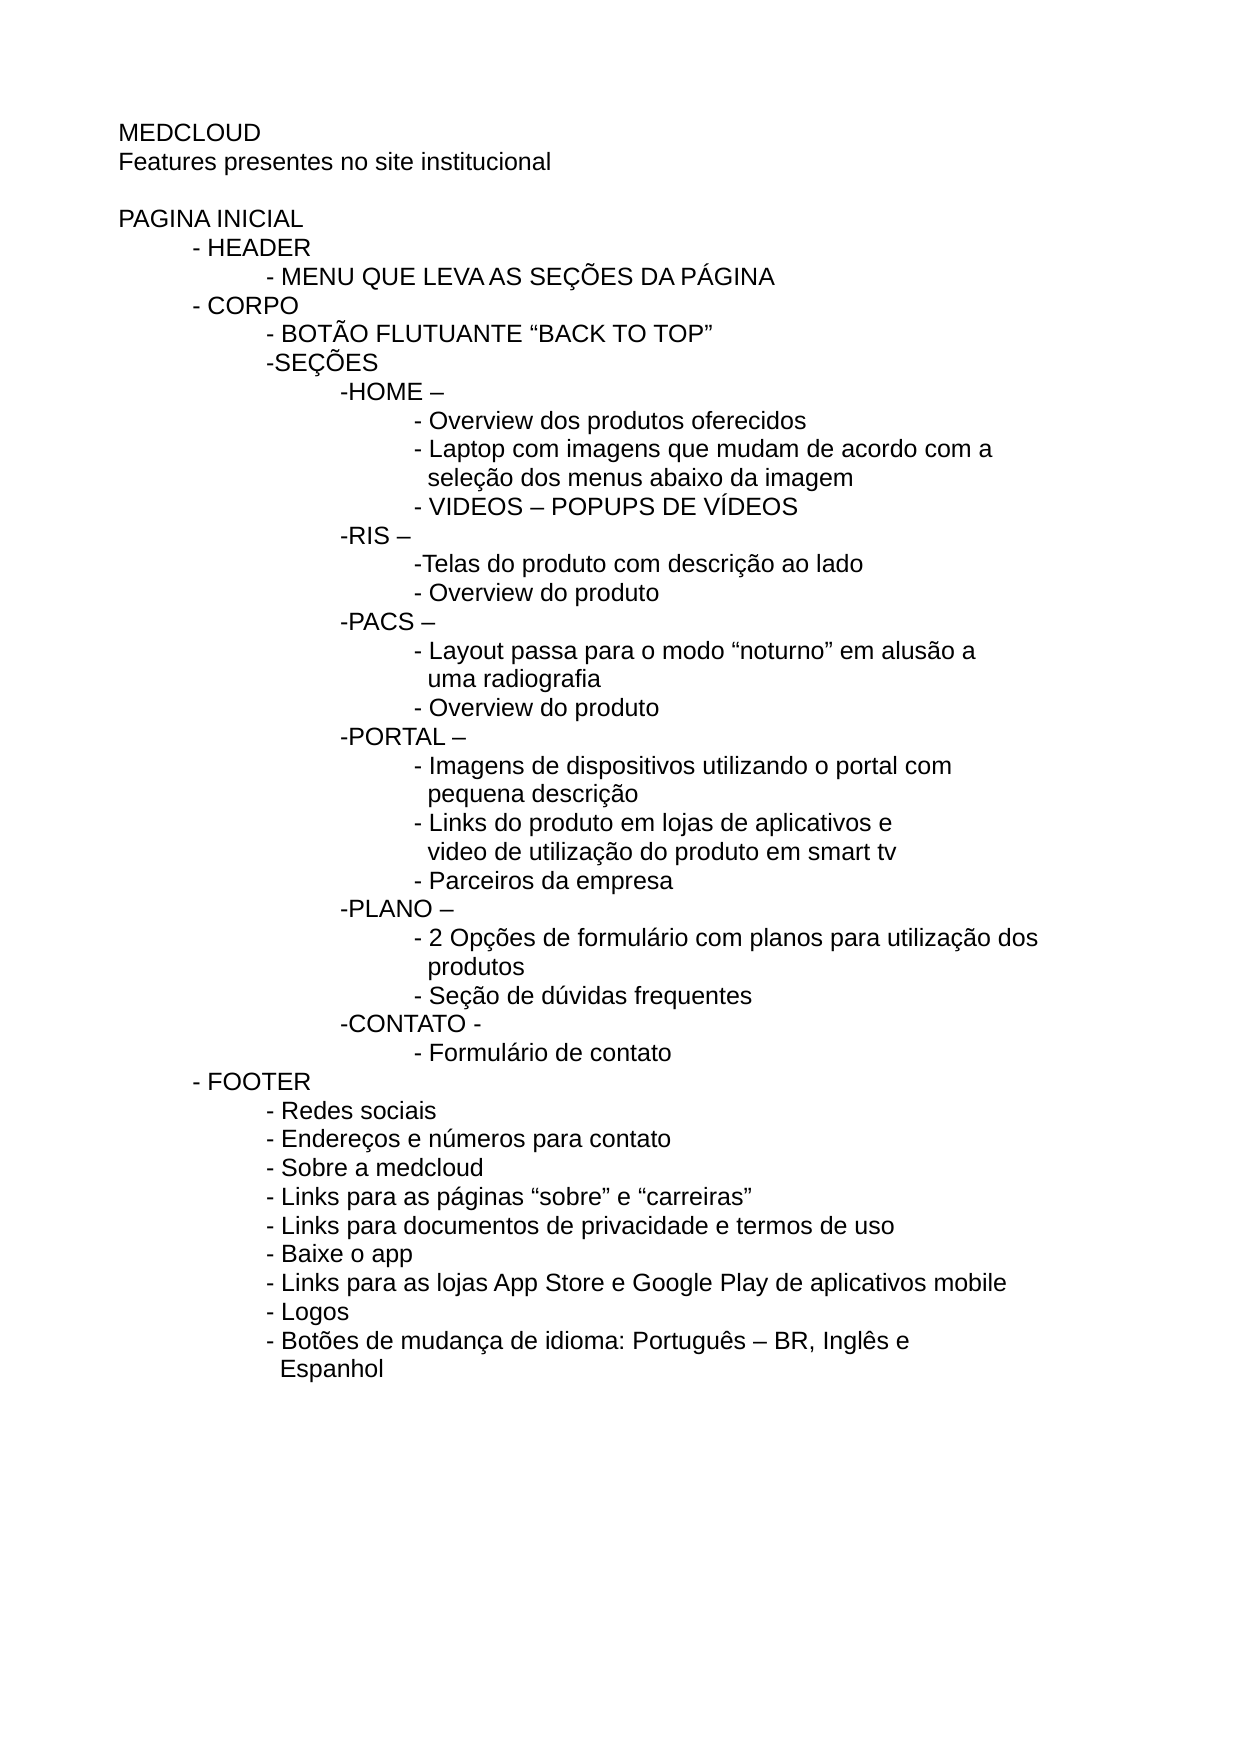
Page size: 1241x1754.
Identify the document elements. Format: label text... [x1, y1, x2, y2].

text MEDCLOUD Features presentes no site institucional PAGINA INICIAL [118, 118, 1122, 233]
text - VIDEOS – POPUPS DE VÍDEOS -RIS – -Telas do produto com descrição ao lado - Overview do produto -PACS – - Layout passa para o modo “noturno” em alusão a uma radiografia - Overview do produto -PORTAL – - Imagens de dispositivos utilizando o portal com pequena descrição - Links do produto em lojas de aplicativos e video de utilização do produto em smart tv - Parceiros da empresa -PLANO – - 2 Opções de formulário com planos para utilização dos produtos - Seção de dúvidas frequentes -CONTATO - - Formulário de contato - FOOTER - Redes sociais - Endereços e números para contato - Sobre a medcloud - Links para as páginas “sobre” e “carreiras” - Links para documentos de privacidade e termos de uso - Baixe o app - Links para as lojas App Store e Google Play de aplicativos mobile - Logos - Botões de mudança de idioma: Português – BR, Inglês e Espanhol [118, 492, 1122, 1613]
text - CORPO [118, 291, 1122, 319]
text - BOTÃO FLUTUANTE “BACK TO TOP” -SEÇÕES [118, 319, 1122, 377]
text - HEADER - MENU QUE LEVA AS SEÇÕES DA PÁGINA [118, 233, 1122, 291]
text -HOME – - Overview dos produtos oferecidos [118, 377, 1122, 434]
text - Laptop com imagens que mudam de acordo com a seleção dos menus abaixo da imagem [118, 434, 1122, 492]
